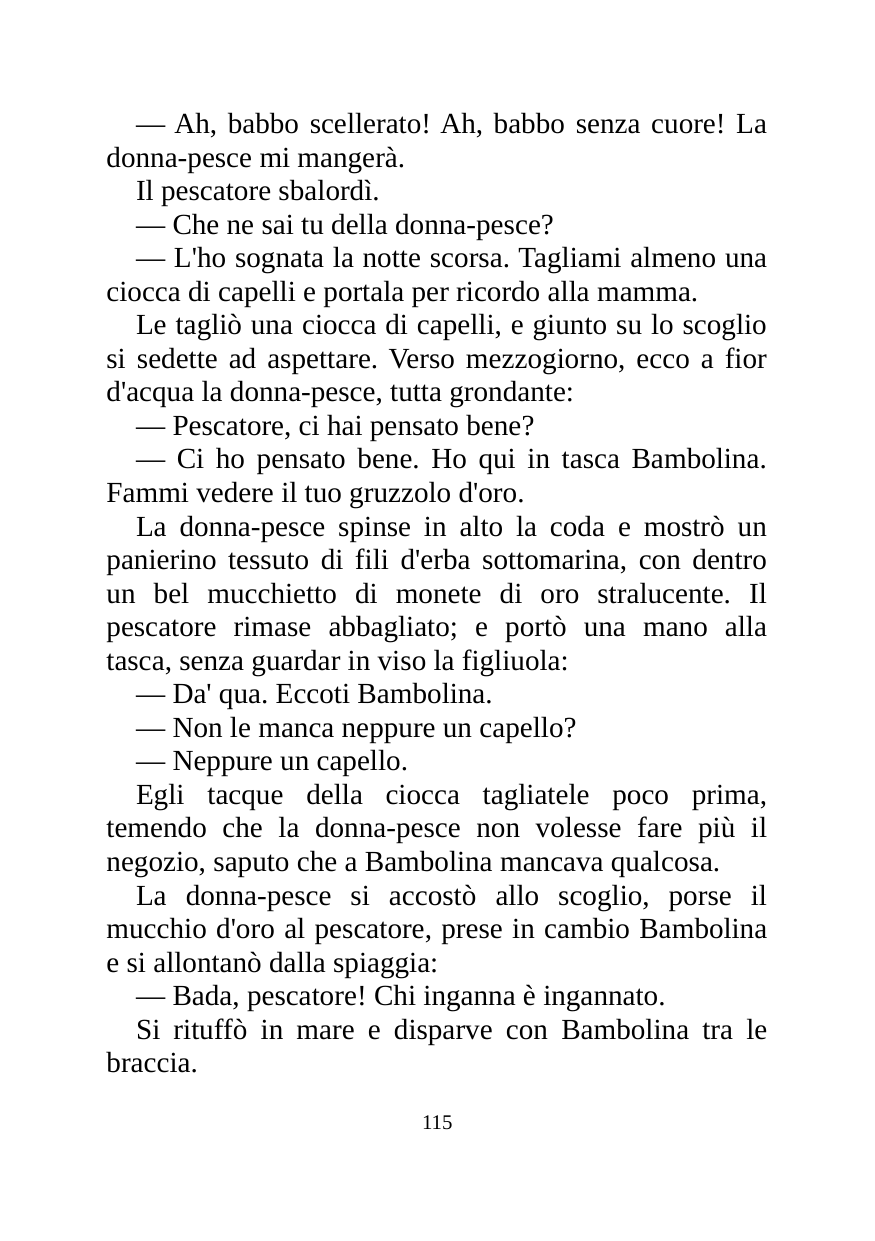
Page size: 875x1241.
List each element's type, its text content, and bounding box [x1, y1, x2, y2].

text — L'ho sognata la notte scorsa. Tagliami almeno una ciocca di capelli e portala per ricordo alla mamma. [106, 240, 768, 307]
text Il pescatore sbalordì. [106, 173, 768, 207]
text — Ci ho pensato bene. Ho qui in tasca Bambolina. Fammi vedere il tuo gruzzolo d'oro. [106, 442, 768, 509]
text La donna-pesce si accostò allo scoglio, porse il mucchio d'oro al pescatore, prese in cambio Bambolina e si allontanò dalla spiaggia: [106, 878, 768, 978]
text — Neppure un capello. [106, 743, 768, 777]
text — Pescatore, ci hai pensato bene? [106, 408, 768, 442]
text — Da' qua. Eccoti Bambolina. [106, 676, 768, 710]
text — Bada, pescatore! Chi inganna è ingannato. [106, 978, 768, 1012]
text — Non le manca neppure un capello? [106, 710, 768, 743]
text — Che ne sai tu della donna-pesce? [106, 207, 768, 240]
text Si rituffò in mare e disparve con Bambolina tra le braccia. [106, 1012, 768, 1079]
text La donna-pesce spinse in alto la coda e mostrò un panierino tessuto di fili d'erba sottomarina, con dentro un bel mucchietto di monete di oro stralucente. Il pescatore rimase abbagliato; e portò una mano alla tasca, senza guardar in viso la figliuola: [106, 509, 768, 676]
text — Ah, babbo scellerato! Ah, babbo senza cuore! La donna-pesce mi mangerà. [106, 106, 768, 173]
text Le tagliò una ciocca di capelli, e giunto su lo scoglio si sedette ad aspettare. Verso mezzogiorno, ecco a fior d'acqua la donna-pesce, tutta grondante: [106, 307, 768, 408]
text Egli tacque della ciocca tagliatele poco prima, temendo che la donna-pesce non volesse fare più il negozio, saputo che a Bambolina mancava qualcosa. [106, 777, 768, 878]
